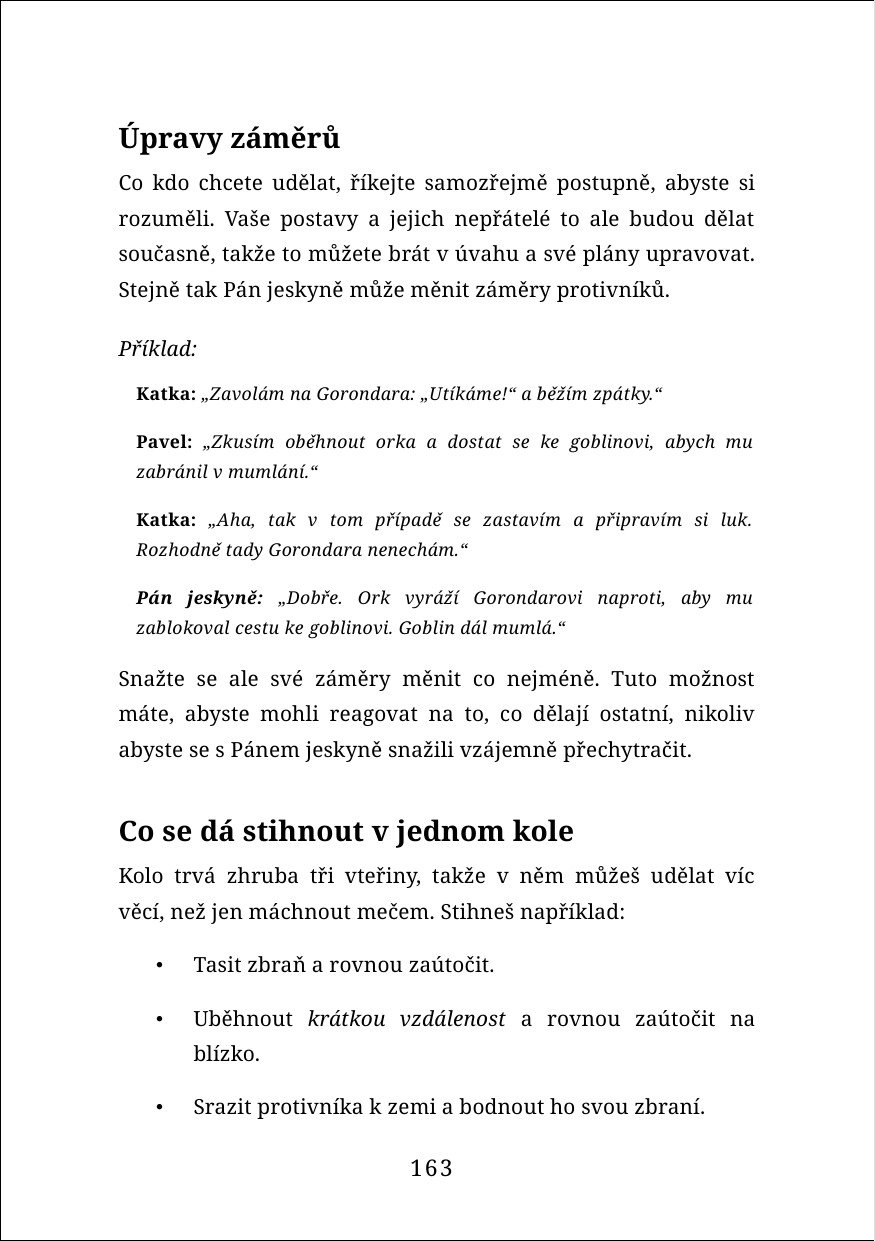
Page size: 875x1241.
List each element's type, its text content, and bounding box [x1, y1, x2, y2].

subtitle Úpravy záměrů [118, 118, 756, 157]
list Tasit zbraň a rovnou zaútočit. [156, 950, 756, 979]
text Příklad: [118, 334, 756, 362]
text Pavel: „Zkusím oběhnout orka a dostat se ke goblinovi, abych mu zabránil v mumlání.“ [136, 429, 756, 484]
list Srazit protivníka k zemi a bodnout ho svou zbraní. [156, 1092, 756, 1121]
list Uběhnout krátkou vzdálenost a rovnou zaútočit na blízko. [156, 1004, 756, 1068]
text Snažte se ale své záměry měnit co nejméně. Tuto možnost máte, abyste mohli reagovat na to, co dělají ostatní, nikoliv abyste se s Pánem jeskyně snažili vzájemně přechytračit. [118, 664, 756, 763]
text Katka: „Aha, tak v tom případě se zastavím a připravím si luk. Rozhodně tady Gorondara nenechám.“ [136, 507, 756, 562]
subtitle Co se dá stihnout v jednom kole [118, 812, 756, 850]
text Kolo trvá zhruba tři vteřiny, takže v něm můžeš udělat víc věcí, než jen máchnout mečem. Stihneš například: [118, 862, 756, 926]
text Katka: „Zavolám na Gorondara: „Utíkáme!“ a běžím zpátky.“ [136, 381, 756, 406]
text Co kdo chcete udělat, říkejte samozřejmě postupně, abyste si rozuměli. Vaše postavy a jejich nepřátelé to ale budou dělat současně, takže to můžete brát v úvahu a své plány upravovat. Stejně tak Pán jeskyně může měnit záměry protivníků. [118, 168, 756, 303]
text Pán jeskyně: „Dobře. Ork vyráží Gorondarovi naproti, aby mu zablokoval cestu ke goblinovi. Goblin dál mumlá.“ [136, 586, 756, 640]
